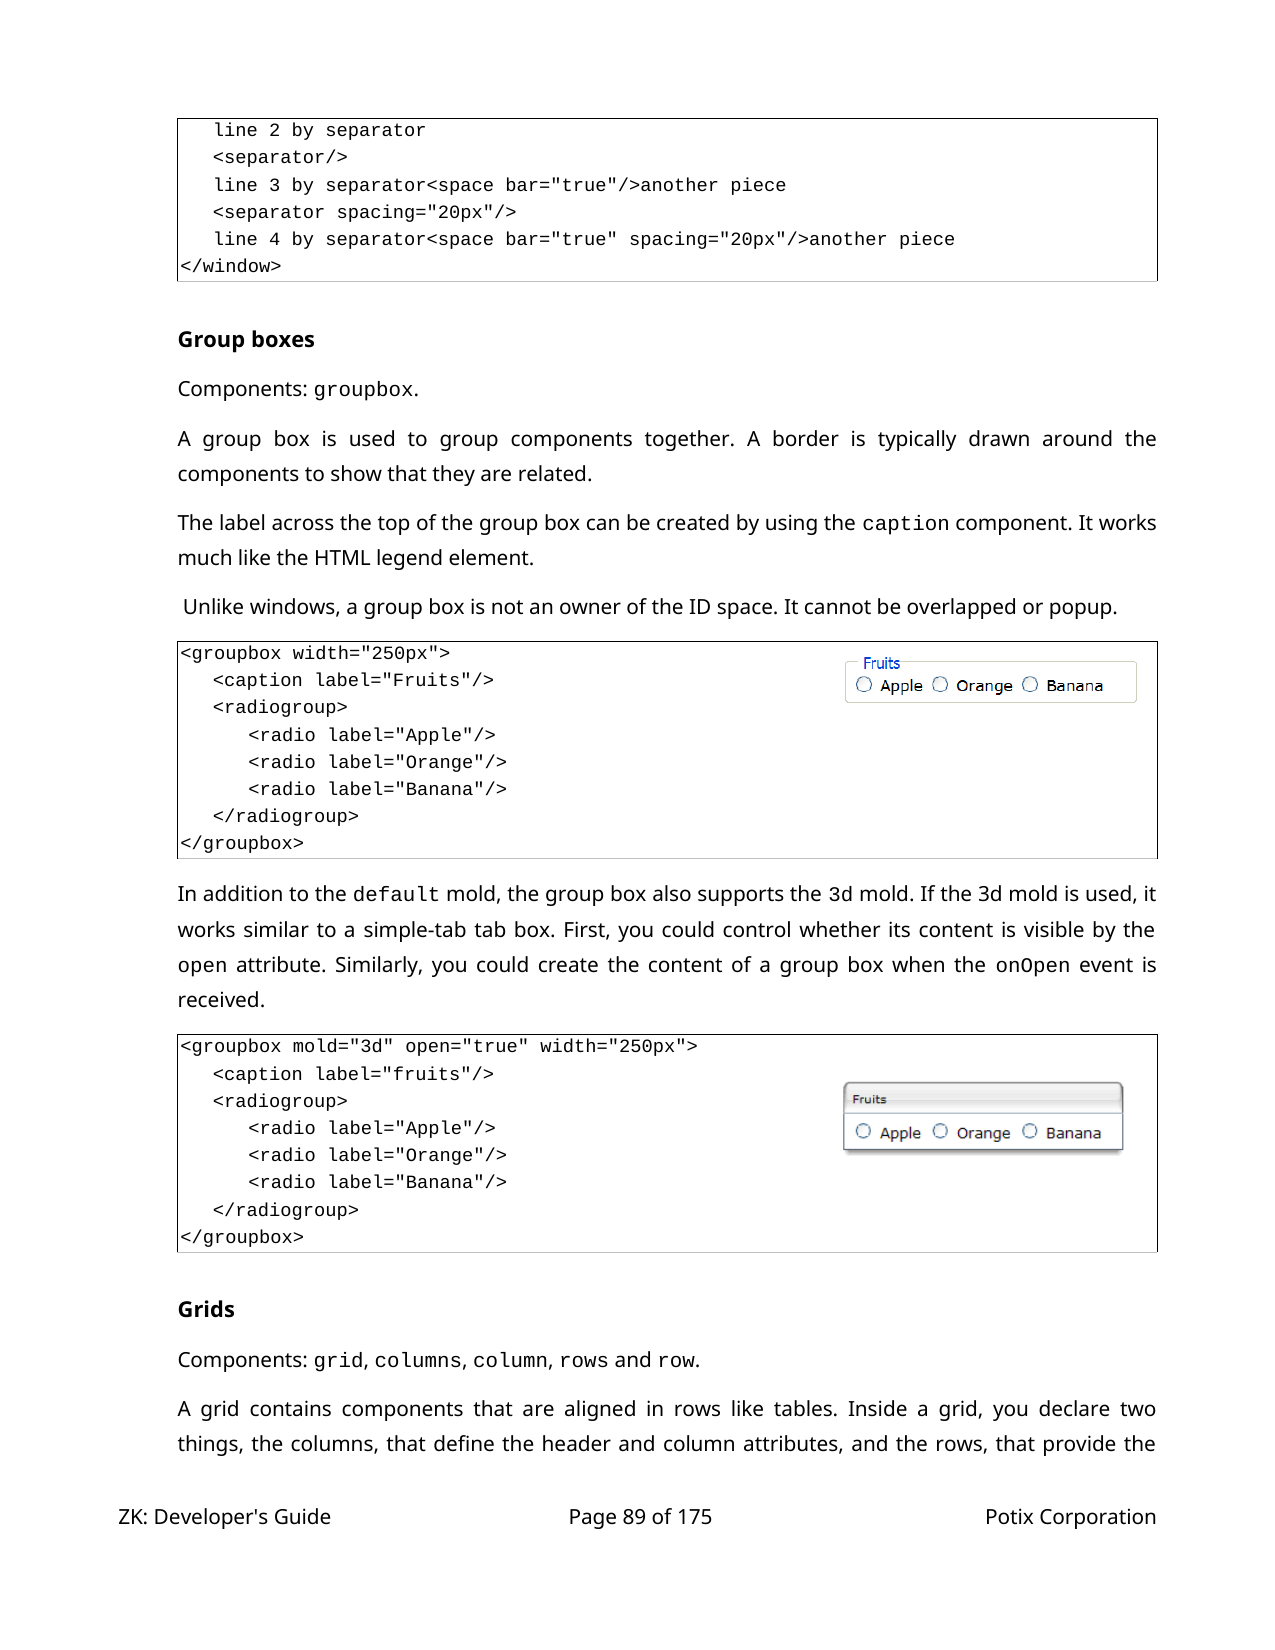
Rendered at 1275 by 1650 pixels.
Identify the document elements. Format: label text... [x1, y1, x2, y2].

text <radio label="Orange"/> [178, 1143, 1157, 1167]
text </radiogroup> [178, 1197, 1157, 1222]
text A group box is used to group components together. A border is typically drawn around the components to show that they are related. [177, 424, 1157, 487]
text [1128, 1116, 1157, 1140]
text Components: grid, columns, column, rows and row. [177, 1345, 1157, 1373]
text <radiogroup> [178, 1089, 841, 1113]
text line 4 by separator<space bar="true" spacing="20px"/>another piece [178, 227, 1157, 251]
subtitle Grids [177, 1294, 1157, 1324]
text </radiogroup> [178, 804, 1157, 828]
text <caption label="fruits"/> [178, 1061, 1157, 1086]
text A grid contains components that are aligned in rows like tables. Inside a grid, you declare two things, the columns, that define the header and column attributes, and the rows, that provide the [177, 1394, 1157, 1458]
text Components: groupbox. [177, 374, 1157, 403]
text The label across the top of the group box can be created by using the caption component. It works much like the HTML legend element. [177, 508, 1157, 571]
text </groupbox> [178, 831, 1157, 858]
text [1128, 1089, 1157, 1113]
subtitle Group boxes [177, 324, 1157, 354]
text <radio label="Apple"/> [178, 1116, 841, 1140]
picture [841, 1080, 1128, 1156]
text <radiogroup> [178, 695, 1157, 719]
text <radio label="Banana"/> [178, 1170, 1157, 1194]
text <radio label="Banana"/> [178, 777, 1157, 801]
text <radio label="Orange"/> [178, 750, 1157, 774]
text In addition to the default mold, the group box also supports the 3d mold. If the 3d mold is used, it works similar to a simple-tab tab box. First, you could control whether its content is visible by the open attribute. Similarly, you could create the content of a group box when the onOpen event is received. [177, 879, 1157, 1014]
picture [843, 655, 1140, 705]
text line 3 by separator<space bar="true"/>another piece [178, 172, 1157, 197]
text <separator/> [178, 145, 1157, 169]
text Unlike windows, a group box is not an owner of the ID space. It cannot be overlapped or popup. [177, 592, 1157, 620]
text <groupbox width="250px"> [178, 642, 1157, 665]
text </groupbox> [178, 1224, 1157, 1252]
text line 2 by separator [178, 119, 1157, 142]
text <separator spacing="20px"/> [178, 200, 1157, 224]
text <radio label="Apple"/> [178, 722, 1157, 747]
text <groupbox mold="3d" open="true" width="250px"> [178, 1035, 1157, 1058]
text </window> [178, 254, 1157, 281]
text <caption label="Fruits"/> [178, 668, 843, 692]
